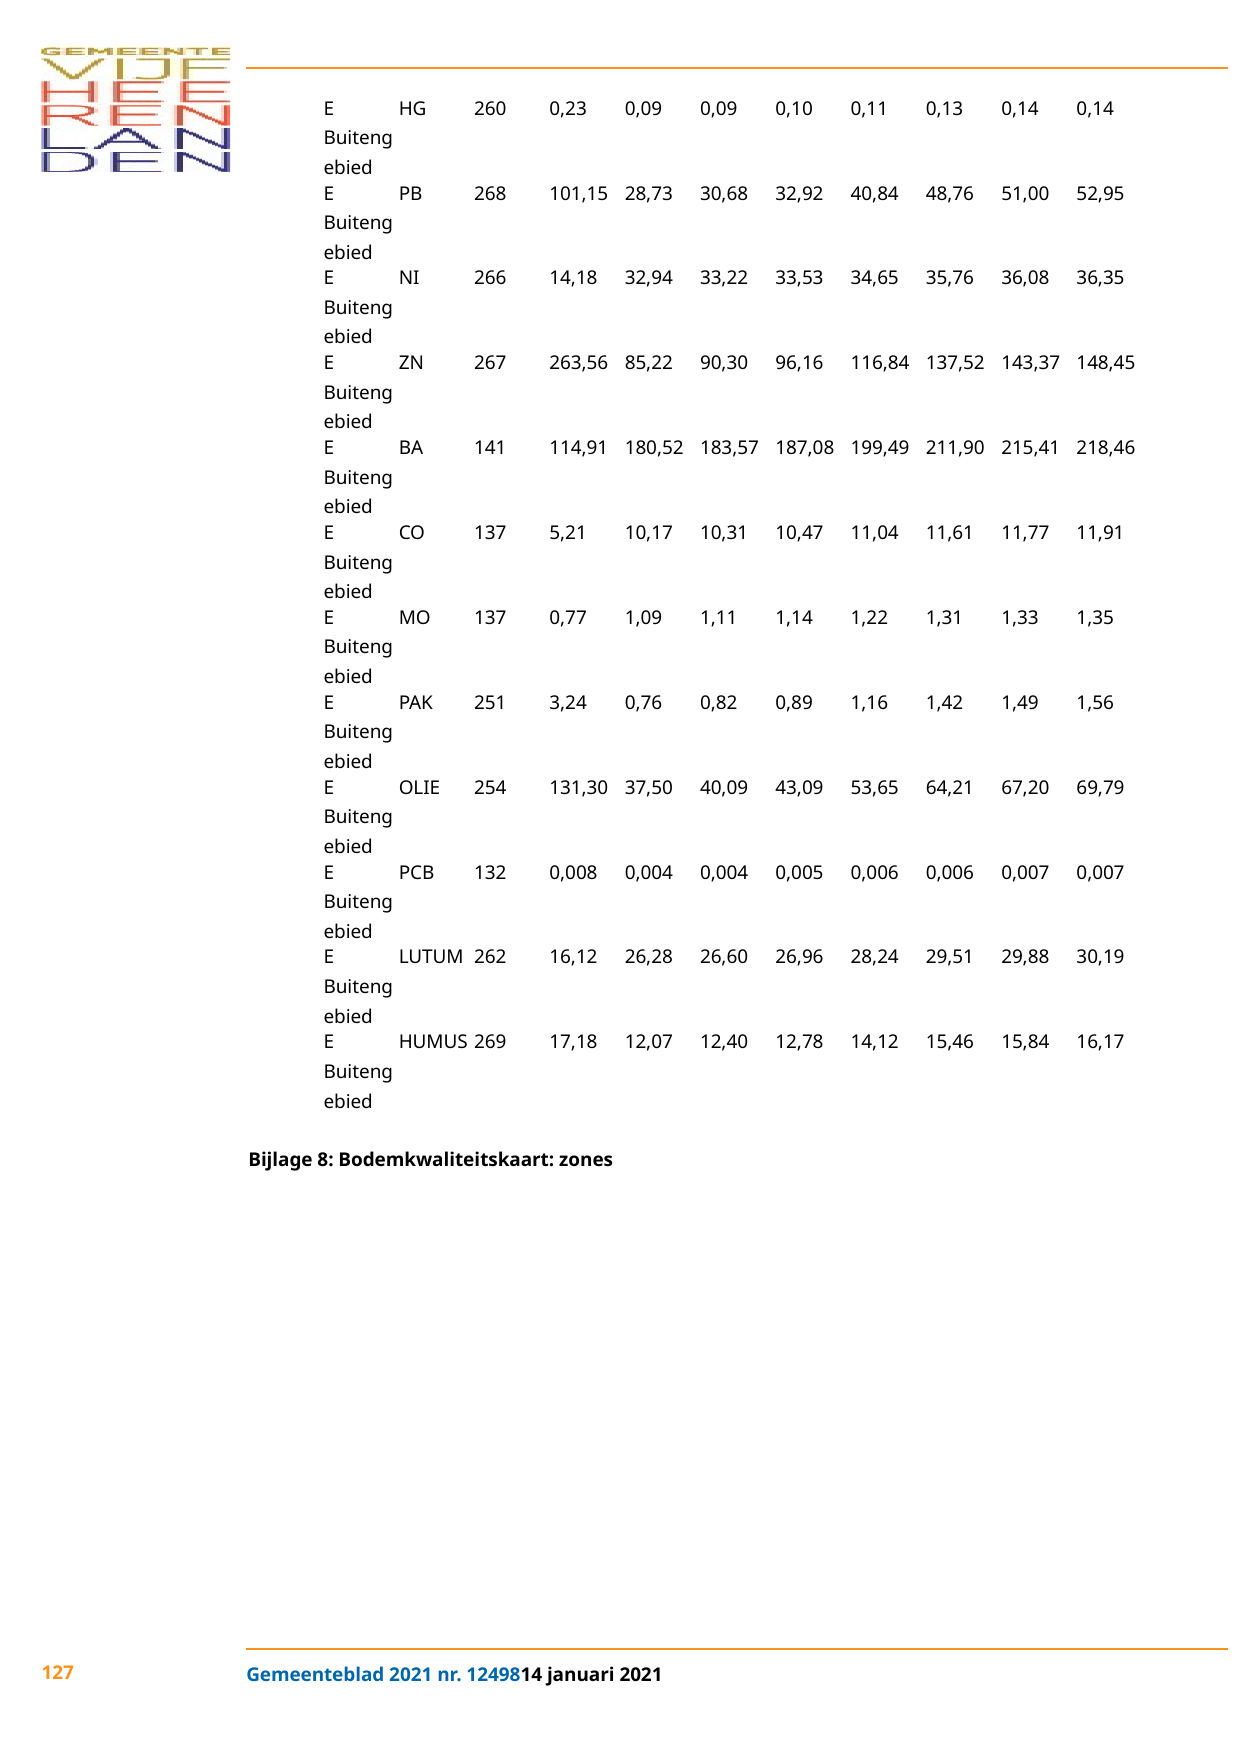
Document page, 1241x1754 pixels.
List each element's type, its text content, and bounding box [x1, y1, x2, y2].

table_cell 1,22 [850, 604, 926, 689]
table_cell 141 [474, 434, 549, 519]
table_cell 28,73 [625, 180, 700, 264]
table_cell 85,22 [625, 350, 700, 434]
table_cell 0,89 [775, 689, 850, 774]
table_cell E Buitengebied [323, 519, 398, 604]
table_cell 12,40 [700, 1029, 775, 1113]
table_cell 14,18 [549, 265, 624, 349]
table_cell 0,007 [1001, 859, 1076, 944]
table_cell 0,14 [1001, 95, 1076, 180]
table_cell 33,53 [775, 265, 850, 349]
table_cell 1,35 [1076, 604, 1152, 689]
table_cell PAK [399, 689, 474, 774]
table_cell CO [399, 519, 474, 604]
table_cell 116,84 [850, 350, 926, 434]
table_cell 266 [474, 265, 549, 349]
table_cell E Buitengebied [323, 180, 398, 264]
table_cell 137 [474, 519, 549, 604]
table_cell 1,56 [1076, 689, 1152, 774]
table_cell 10,17 [625, 519, 700, 604]
table_cell 53,65 [850, 774, 926, 859]
table_cell 1,49 [1001, 689, 1076, 774]
table_cell E Buitengebied [323, 859, 398, 944]
table_cell PCB [399, 859, 474, 944]
table_cell 1,42 [926, 689, 1001, 774]
table_cell E Buitengebied [323, 265, 398, 349]
table_cell 36,35 [1076, 265, 1152, 349]
text Bijlage 8: Bodemkwaliteitskaart: zones [248, 1146, 1152, 1172]
table_cell E Buitengebied [323, 1029, 398, 1113]
table_cell 254 [474, 774, 549, 859]
table_cell 32,92 [775, 180, 850, 264]
table_cell 0,006 [850, 859, 926, 944]
table_cell 26,28 [625, 944, 700, 1029]
table_cell 215,41 [1001, 434, 1076, 519]
table_cell ZN [399, 350, 474, 434]
table_cell 0,007 [1076, 859, 1152, 944]
table_cell 1,11 [700, 604, 775, 689]
table_cell 0,76 [625, 689, 700, 774]
table_cell LUTUM [399, 944, 474, 1029]
table_cell 35,76 [926, 265, 1001, 349]
table_cell 11,77 [1001, 519, 1076, 604]
table_cell 29,51 [926, 944, 1001, 1029]
table_cell 11,91 [1076, 519, 1152, 604]
table_cell 26,96 [775, 944, 850, 1029]
table_cell 143,37 [1001, 350, 1076, 434]
table_cell 187,08 [775, 434, 850, 519]
table_cell 137,52 [926, 350, 1001, 434]
table_cell 183,57 [700, 434, 775, 519]
table_cell 1,31 [926, 604, 1001, 689]
table_cell 30,19 [1076, 944, 1152, 1029]
table_cell 269 [474, 1029, 549, 1113]
table_cell OLIE [399, 774, 474, 859]
table_cell 0,13 [926, 95, 1001, 180]
table_cell 36,08 [1001, 265, 1076, 349]
table_cell 268 [474, 180, 549, 264]
table_cell 101,15 [549, 180, 624, 264]
table_cell 11,04 [850, 519, 926, 604]
table_cell 28,24 [850, 944, 926, 1029]
table_cell E Buitengebied [323, 604, 398, 689]
table_cell 14,12 [850, 1029, 926, 1113]
table_cell E Buitengebied [323, 774, 398, 859]
table_cell 64,21 [926, 774, 1001, 859]
table_cell 96,16 [775, 350, 850, 434]
table_cell 0,77 [549, 604, 624, 689]
table_cell 15,84 [1001, 1029, 1076, 1113]
table_cell 12,07 [625, 1029, 700, 1113]
table_cell 33,22 [700, 265, 775, 349]
table_cell 137 [474, 604, 549, 689]
table_cell 0,11 [850, 95, 926, 180]
table_cell 30,68 [700, 180, 775, 264]
table_cell 0,008 [549, 859, 624, 944]
table_cell 0,14 [1076, 95, 1152, 180]
table_cell 16,12 [549, 944, 624, 1029]
table_cell 3,24 [549, 689, 624, 774]
table_cell 267 [474, 350, 549, 434]
table_cell E Buitengebied [323, 689, 398, 774]
table_cell PB [399, 180, 474, 264]
table_cell 1,33 [1001, 604, 1076, 689]
table_cell 67,20 [1001, 774, 1076, 859]
picture [41, 47, 231, 172]
table_cell 0,09 [625, 95, 700, 180]
table_cell HUMUS [399, 1029, 474, 1113]
table_cell 0,09 [700, 95, 775, 180]
table_cell 148,45 [1076, 350, 1152, 434]
table_cell 40,84 [850, 180, 926, 264]
table_cell 90,30 [700, 350, 775, 434]
table_cell 37,50 [625, 774, 700, 859]
table_cell 52,95 [1076, 180, 1152, 264]
table_cell 5,21 [549, 519, 624, 604]
table_cell 251 [474, 689, 549, 774]
table_cell 0,10 [775, 95, 850, 180]
table_cell 69,79 [1076, 774, 1152, 859]
table_cell 0,006 [926, 859, 1001, 944]
table_cell 218,46 [1076, 434, 1152, 519]
table_cell [248, 95, 323, 1113]
table_cell 1,09 [625, 604, 700, 689]
table_cell 211,90 [926, 434, 1001, 519]
table_cell 0,004 [700, 859, 775, 944]
table_cell E Buitengebied [323, 434, 398, 519]
table_cell 26,60 [700, 944, 775, 1029]
table_cell E Buitengebied [323, 350, 398, 434]
table_cell 262 [474, 944, 549, 1029]
table_cell E Buitengebied [323, 944, 398, 1029]
table_cell 132 [474, 859, 549, 944]
table_cell 180,52 [625, 434, 700, 519]
table_cell E Buitengebied [323, 95, 398, 180]
table_cell 0,82 [700, 689, 775, 774]
table_cell 32,94 [625, 265, 700, 349]
table_cell 43,09 [775, 774, 850, 859]
table_cell 51,00 [1001, 180, 1076, 264]
table_cell HG [399, 95, 474, 180]
table_cell 15,46 [926, 1029, 1001, 1113]
table_cell NI [399, 265, 474, 349]
table_cell 199,49 [850, 434, 926, 519]
table_cell 17,18 [549, 1029, 624, 1113]
table_cell 34,65 [850, 265, 926, 349]
table_cell 16,17 [1076, 1029, 1152, 1113]
table_cell 1,14 [775, 604, 850, 689]
table_cell 48,76 [926, 180, 1001, 264]
table_cell 29,88 [1001, 944, 1076, 1029]
table_cell 260 [474, 95, 549, 180]
table_cell MO [399, 604, 474, 689]
table_cell 1,16 [850, 689, 926, 774]
table_cell 11,61 [926, 519, 1001, 604]
table_cell 40,09 [700, 774, 775, 859]
table_cell 0,004 [625, 859, 700, 944]
table_cell 0,23 [549, 95, 624, 180]
table_cell 0,005 [775, 859, 850, 944]
table_cell 10,47 [775, 519, 850, 604]
table_cell 12,78 [775, 1029, 850, 1113]
table_cell 263,56 [549, 350, 624, 434]
table_cell 131,30 [549, 774, 624, 859]
table_cell 114,91 [549, 434, 624, 519]
table_cell 10,31 [700, 519, 775, 604]
table_cell BA [399, 434, 474, 519]
